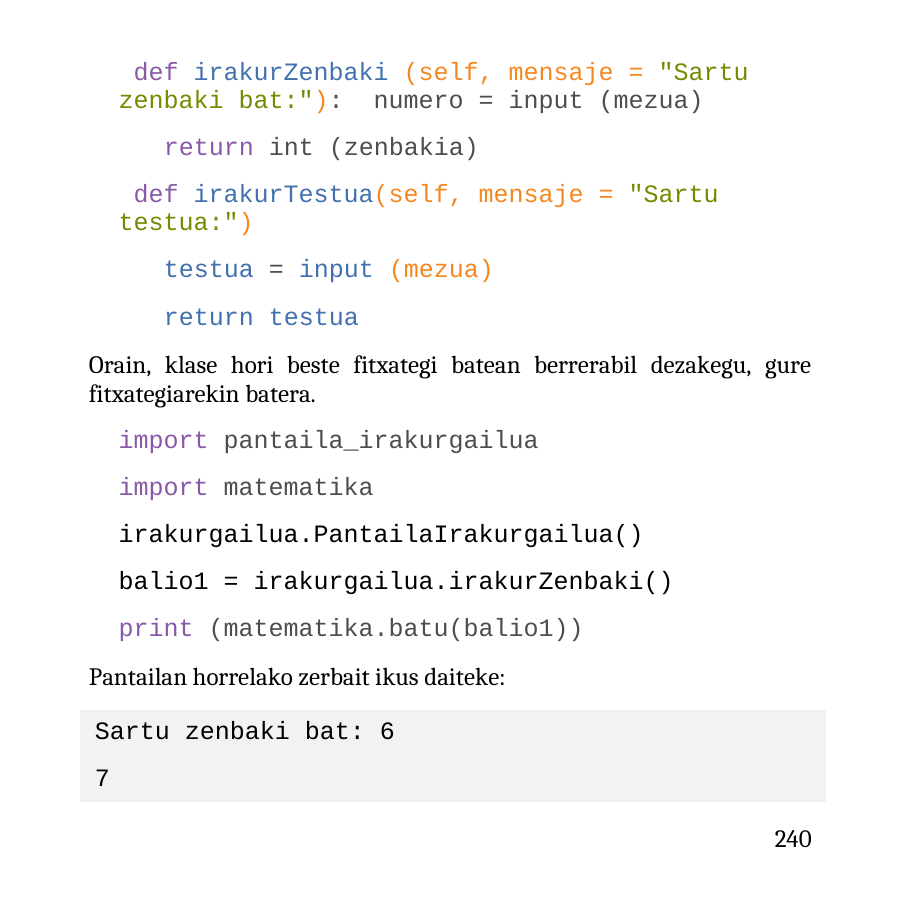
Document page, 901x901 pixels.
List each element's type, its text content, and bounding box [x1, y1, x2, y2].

text testua = input (mezua) [118, 257, 811, 285]
text Orain, klase hori beste fitxategi batean berrerabil dezakegu, gure fitxategiarekin batera. [89, 351, 811, 409]
text balio1 = irakurgailua.irakurZenbaki() [118, 569, 811, 597]
text def irakurTestua(self, mensaje = "Sartu testua:") [118, 182, 811, 238]
text return testua [118, 304, 811, 332]
text print (matematika.batu(balio1)) [118, 616, 811, 644]
text Pantailan horrelako zerbait ikus daiteke: [89, 663, 811, 692]
text return int (zenbakia) [118, 134, 811, 163]
text def irakurZenbaki (self, mensaje = "Sartu zenbaki bat:"): numero = input (mezua) [118, 59, 811, 116]
text import matematika [118, 474, 811, 503]
text import pantaila_irakurgailua [118, 427, 811, 456]
text 7 [86, 757, 820, 796]
text irakurgailua.PantailaIrakurgailua() [118, 522, 811, 550]
text Sartu zenbaki bat: 6 [86, 717, 820, 747]
